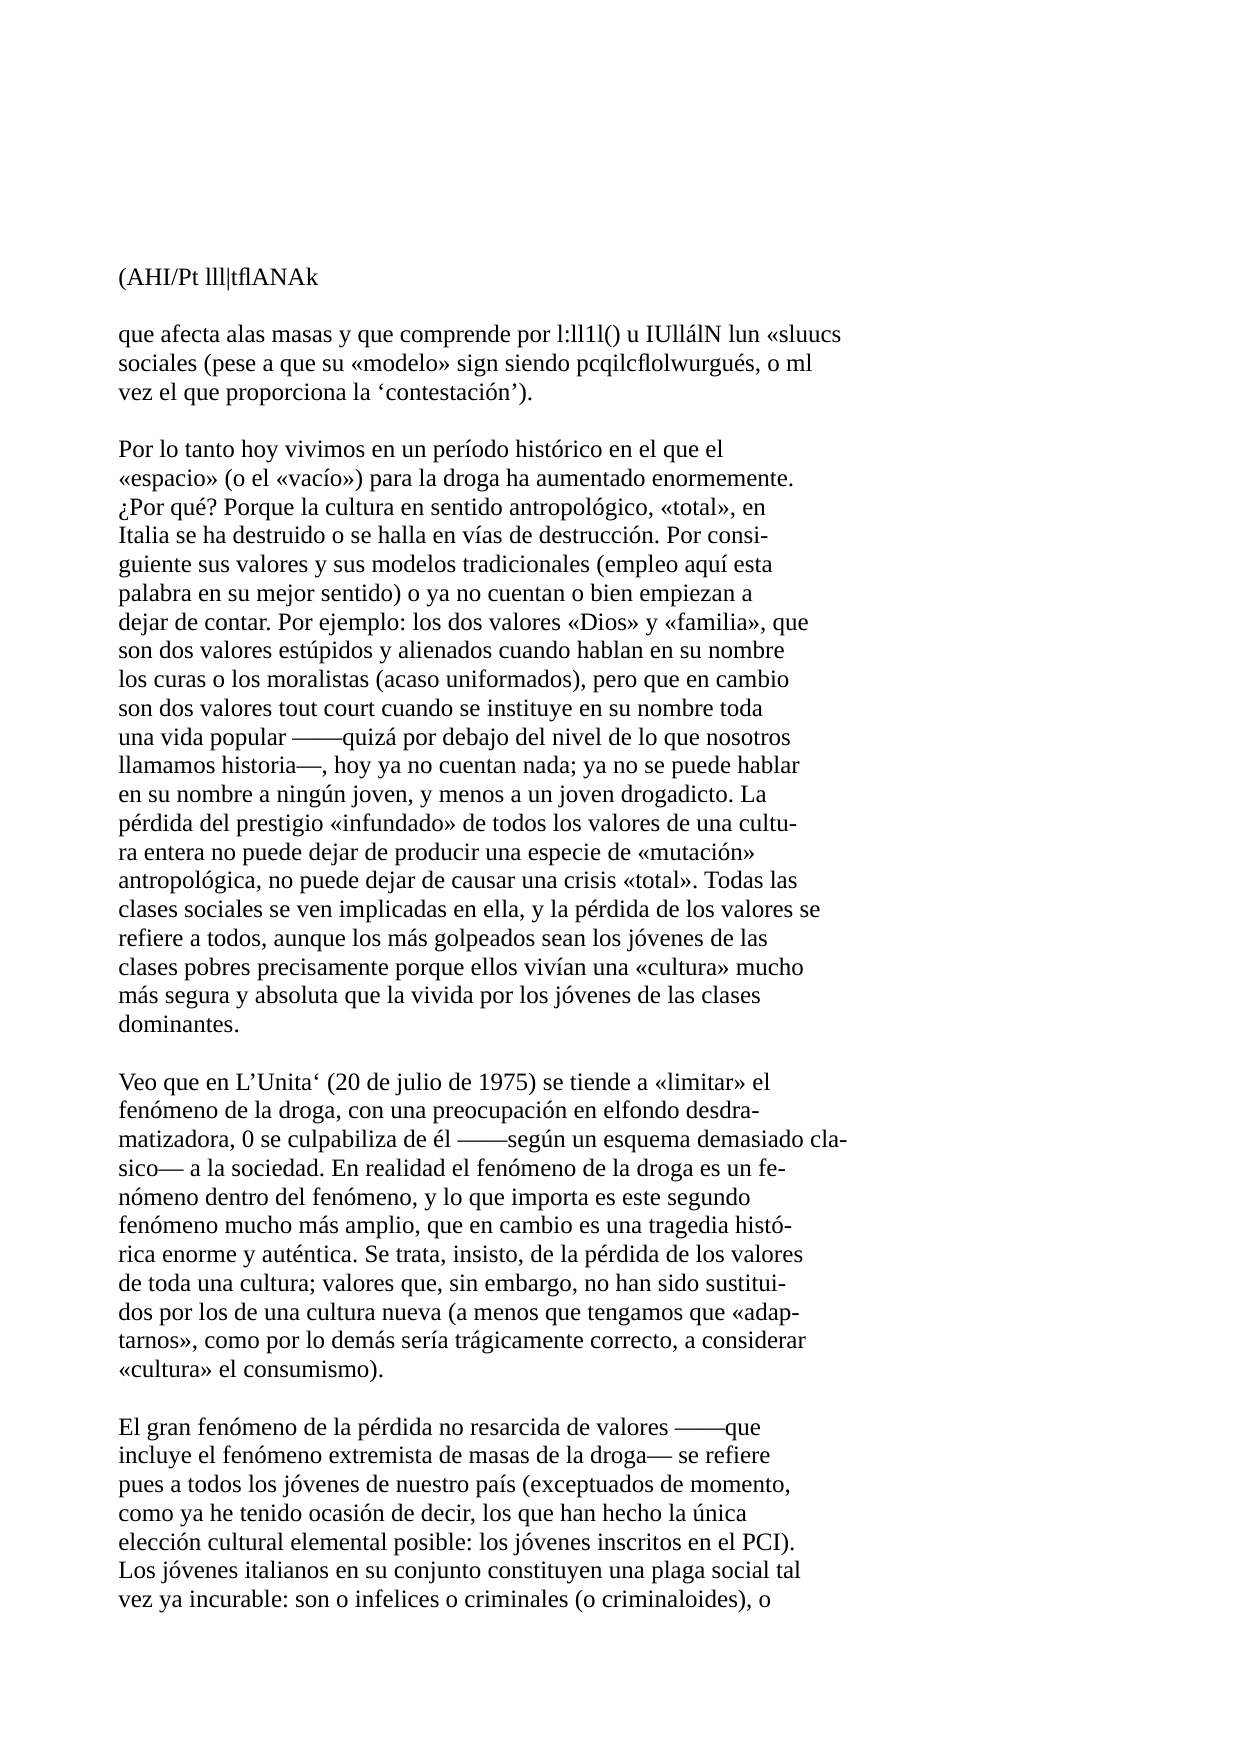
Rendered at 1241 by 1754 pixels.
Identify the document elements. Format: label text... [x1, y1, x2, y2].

text matizadora, 0 se culpabiliza de él ——según un esquema demasiado cla- [118, 1124, 1122, 1153]
text pues a todos los jóvenes de nuestro país (exceptuados de momento, [118, 1469, 1122, 1498]
text son dos valores estúpidos y alienados cuando hablan en su nombre [118, 636, 1122, 664]
text ¿Por qué? Porque la cultura en sentido antropológico, «total», en [118, 492, 1122, 521]
text palabra en su mejor sentido) o ya no cuentan o bien empiezan a [118, 578, 1122, 607]
text guiente sus valores y sus modelos tradicionales (empleo aquí esta [118, 549, 1122, 578]
text ra entera no puede dejar de producir una especie de «mutación» [118, 837, 1122, 866]
text vez el que proporciona la ‘contestación’). [118, 377, 1122, 406]
text clases pobres precisamente porque ellos vivían una «cultura» mucho [118, 952, 1122, 981]
text «espacio» (o el «vacío») para la droga ha aumentado enormemente. [118, 463, 1122, 492]
text dos por los de una cultura nueva (a menos que tengamos que «adap- [118, 1297, 1122, 1326]
text clases sociales se ven implicadas en ella, y la pérdida de los valores se [118, 894, 1122, 923]
text fenómeno de la droga, con una preocupación en elfondo desdra- [118, 1096, 1122, 1124]
text Por lo tanto hoy vivimos en un período histórico en el que el [118, 434, 1122, 463]
text rica enorme y auténtica. Se trata, insisto, de la pérdida de los valores [118, 1239, 1122, 1268]
text en su nombre a ningún joven, y menos a un joven drogadicto. La [118, 779, 1122, 808]
text dejar de contar. Por ejemplo: los dos valores «Dios» y «familia», que [118, 607, 1122, 636]
text sico— a la sociedad. En realidad el fenómeno de la droga es un fe- [118, 1153, 1122, 1182]
text elección cultural elemental posible: los jóvenes inscritos en el PCI). [118, 1527, 1122, 1556]
text Italia se ha destruido o se halla en vías de destrucción. Por consi- [118, 521, 1122, 549]
text «cultura» el consumismo). [118, 1354, 1122, 1383]
text los curas o los moralistas (acaso uniformados), pero que en cambio [118, 664, 1122, 693]
text incluye el fenómeno extremista de masas de la droga— se refiere [118, 1441, 1122, 1469]
text tarnos», como por lo demás sería trágicamente correcto, a considerar [118, 1326, 1122, 1354]
text como ya he tenido ocasión de decir, los que han hecho la única [118, 1498, 1122, 1527]
text refiere a todos, aunque los más golpeados sean los jóvenes de las [118, 923, 1122, 952]
text (AHI/Pt lll|tﬂANAk [118, 262, 1122, 291]
text Veo que en L’Unita‘ (20 de julio de 1975) se tiende a «limitar» el [118, 1067, 1122, 1096]
text antropológica, no puede dejar de causar una crisis «total». Todas las [118, 866, 1122, 894]
text sociales (pese a que su «modelo» sign siendo pcqilcﬂolwurgués, o ml [118, 348, 1122, 377]
text una vida popular ——quizá por debajo del nivel de lo que nosotros [118, 722, 1122, 751]
text son dos valores tout court cuando se instituye en su nombre toda [118, 693, 1122, 722]
text nómeno dentro del fenómeno, y lo que importa es este segundo [118, 1182, 1122, 1211]
text pérdida del prestigio «infundado» de todos los valores de una cultu- [118, 808, 1122, 837]
text dominantes. [118, 1009, 1122, 1038]
text llamamos historia—, hoy ya no cuentan nada; ya no se puede hablar [118, 751, 1122, 779]
text Los jóvenes italianos en su conjunto constituyen una plaga social tal [118, 1556, 1122, 1584]
text de toda una cultura; valores que, sin embargo, no han sido sustitui- [118, 1268, 1122, 1297]
text más segura y absoluta que la vivida por los jóvenes de las clases [118, 981, 1122, 1009]
text que afecta alas masas y que comprende por l:ll1l() u IUllálN lun «sluucs [118, 319, 1122, 348]
text vez ya incurable: son o infelices o criminales (o criminaloides), o [118, 1584, 1122, 1613]
text fenómeno mucho más amplio, que en cambio es una tragedia histó- [118, 1211, 1122, 1239]
text El gran fenómeno de la pérdida no resarcida de valores ——que [118, 1412, 1122, 1441]
